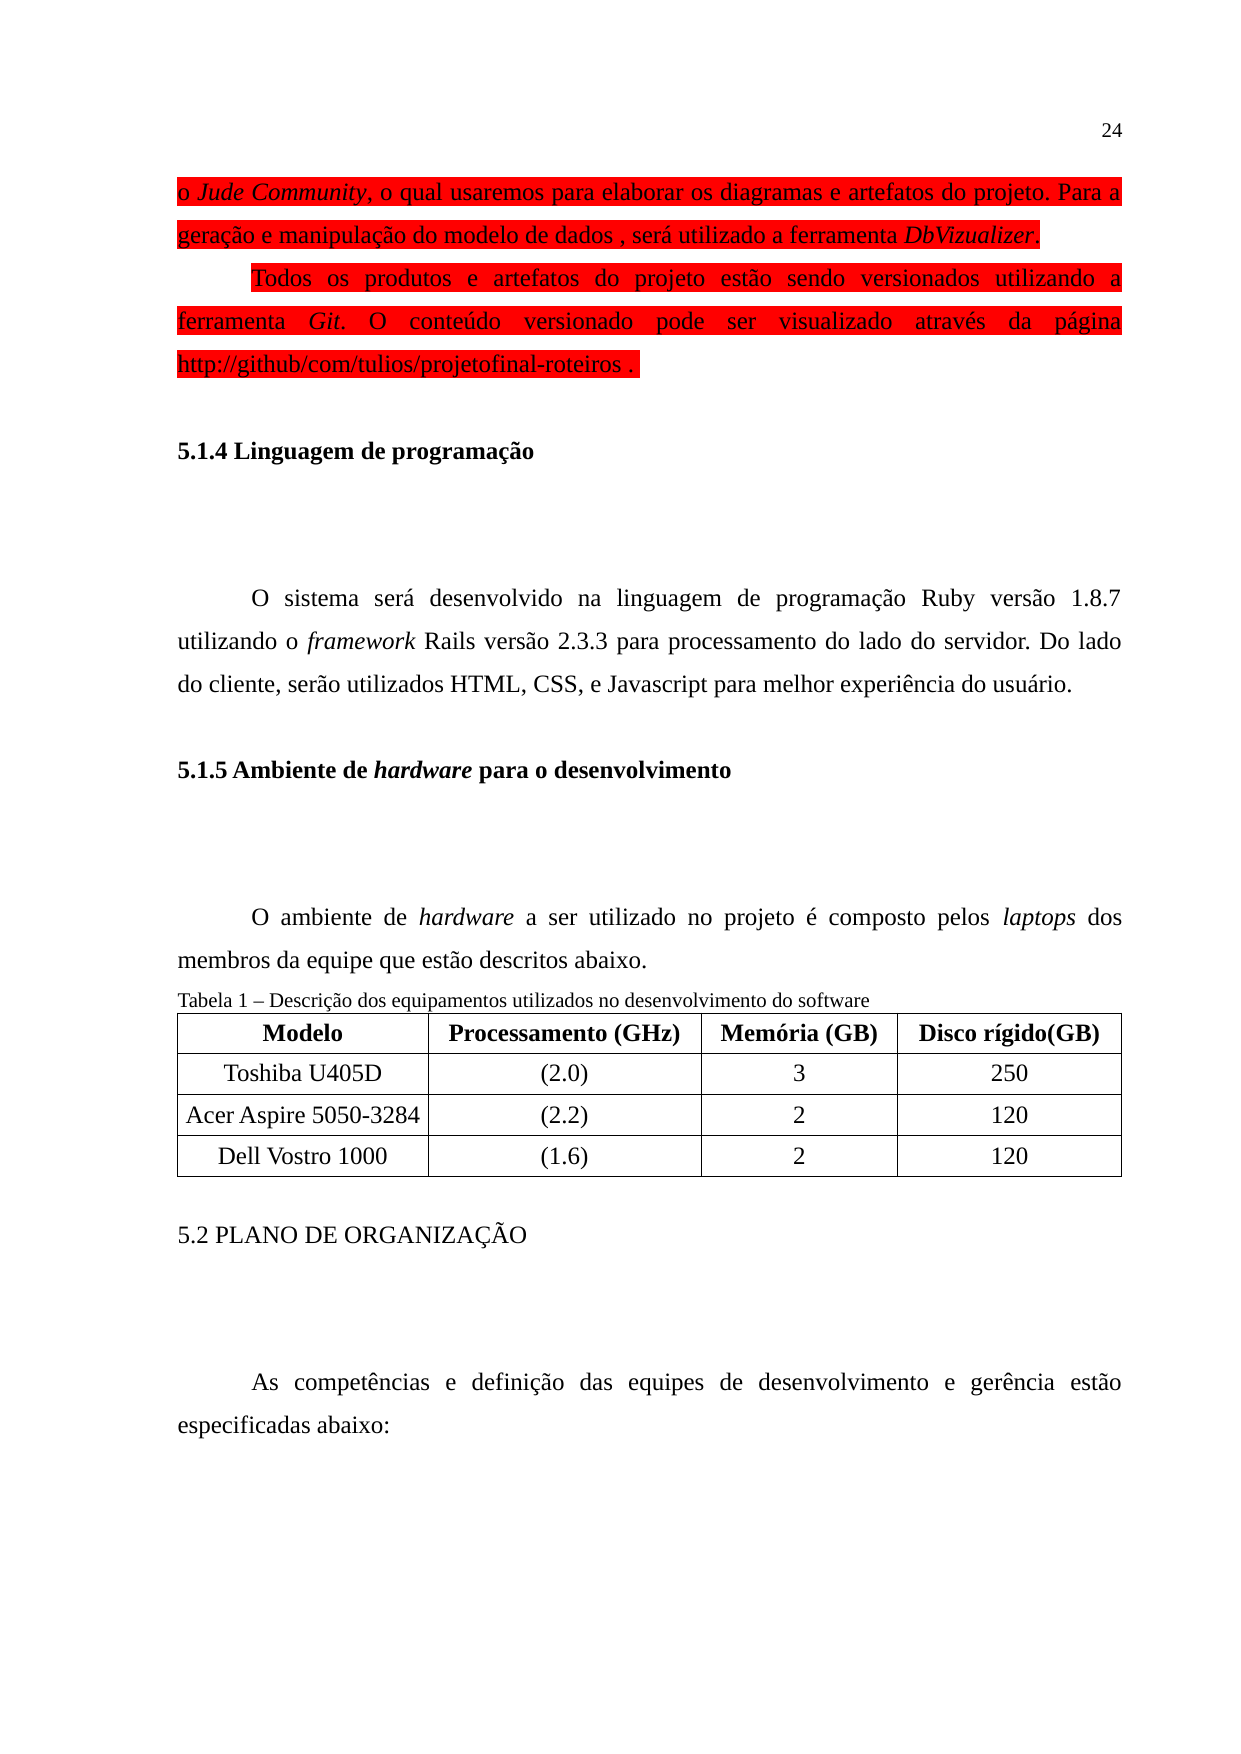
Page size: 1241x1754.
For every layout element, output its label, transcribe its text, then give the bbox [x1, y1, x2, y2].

table_cell 250 [898, 1054, 1121, 1094]
table_cell Toshiba U405D [178, 1054, 428, 1094]
table_cell 120 [898, 1095, 1121, 1135]
subtitle Ambiente de hardware para o desenvolvimento [177, 755, 1122, 784]
table_cell 2 [702, 1136, 897, 1176]
table_header Disco rígido(GB) [898, 1014, 1121, 1053]
table_cell (2.0) [429, 1054, 701, 1094]
subtitle Linguagem de programação [177, 436, 1122, 464]
table_header Memória (GB) [702, 1014, 897, 1053]
text Todos os produtos e artefatos do projeto estão sendo versionados utilizando a ferramenta Git. O conteúdo versionado pode ser visualizado através da página http://github/com/tulios/projetofinal-roteiros . [177, 263, 1122, 378]
table_cell 2 [702, 1095, 897, 1135]
text As competências e definição das equipes de desenvolvimento e gerência estão especificadas abaixo: [177, 1367, 1122, 1438]
text O sistema será desenvolvido na linguagem de programação Ruby versão 1.8.7 utilizando o framework Rails versão 2.3.3 para processamento do lado do servidor. Do lado do cliente, serão utilizados HTML, CSS, e Javascript para melhor experiência do usuário. [177, 583, 1122, 698]
table_cell Acer Aspire 5050-3284 [178, 1095, 428, 1135]
table_cell (2.2) [429, 1095, 701, 1135]
text Tabela 1 – Descrição dos equipamentos utilizados no desenvolvimento do software [177, 988, 1122, 1012]
table_header Processamento (GHz) [429, 1014, 701, 1053]
subtitle Plano de Organização [177, 1220, 1122, 1248]
table_cell (1.6) [429, 1136, 701, 1176]
table_cell 3 [702, 1054, 897, 1094]
text O ambiente de hardware a ser utilizado no projeto é composto pelos laptops dos membros da equipe que estão descritos abaixo. [177, 902, 1122, 974]
table_cell 120 [898, 1136, 1121, 1176]
table_header Modelo [178, 1014, 428, 1053]
text o Jude Community, o qual usaremos para elaborar os diagramas e artefatos do projeto. Para a geração e manipulação do modelo de dados , será utilizado a ferramenta DbVizualizer. [177, 177, 1122, 249]
table_cell Dell Vostro 1000 [178, 1136, 428, 1176]
